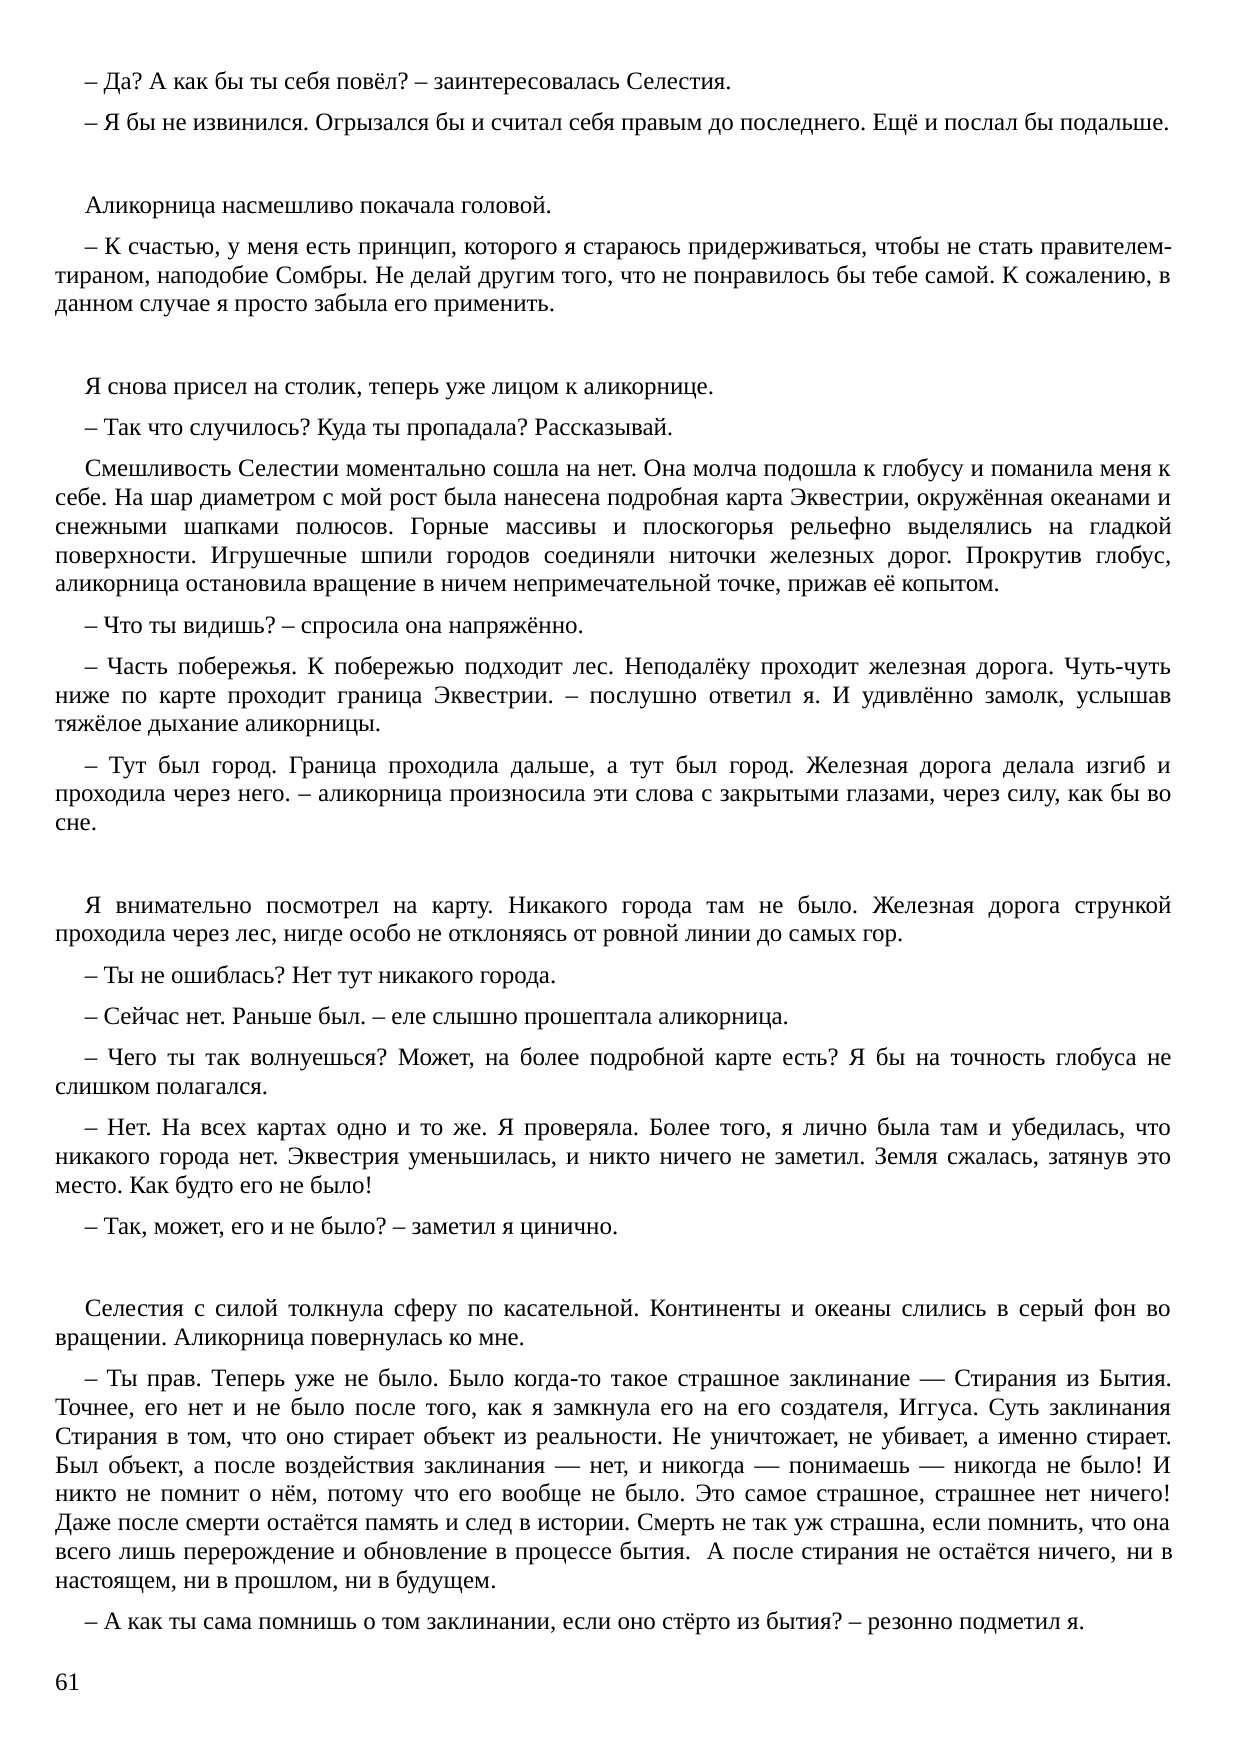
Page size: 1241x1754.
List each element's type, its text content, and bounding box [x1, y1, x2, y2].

text – Нет. На всех картах одно и то же. Я проверяла. Более того, я лично была там и убедилась, что никакого города нет. Эквестрия уменьшилась, и никто ничего не заметил. Земля сжалась, затянув это место. Как будто его не было! [55, 1112, 1173, 1198]
text – Ты прав. Теперь уже не было. Было когда-то такое страшное заклинание — Стирания из Бытия. Точнее, его нет и не было после того, как я замкнула его на его создателя, Иггуса. Суть заклинания Стирания в том, что оно стирает объект из реальности. Не уничтожает, не убивает, а именно стирает. Был объект, а после воздействия заклинания — нет, и никогда — понимаешь — никогда не было! И никто не помнит о нём, потому что его вообще не было. Это самое страшное, страшнее нет ничего! Даже после смерти остаётся память и след в истории. Смерть не так уж страшна, если помнить, что она всего лишь перерождение и обновление в процессе бытия. А после стирания не остаётся ничего, ни в настоящем, ни в прошлом, ни в будущем. [55, 1363, 1173, 1593]
text Селестия с силой толкнула сферу по касательной. Континенты и океаны слились в серый фон во вращении. Аликорница повернулась ко мне. [55, 1293, 1173, 1351]
text – Что ты видишь? – спросила она напряжённо. [55, 610, 1173, 638]
text – Я бы не извинился. Огрызался бы и считал себя правым до последнего. Ещё и послал бы подальше. [55, 107, 1173, 136]
text – К счастью, у меня есть принцип, которого я стараюсь придерживаться, чтобы не стать правителем-тираном, наподобие Сомбры. Не делай другим того, что не понравилось бы тебе самой. К сожалению, в данном случае я просто забыла его применить. [55, 231, 1173, 317]
text Аликорница насмешливо покачала головой. [55, 190, 1173, 218]
text – Да? А как бы ты себя повёл? – заинтересовалась Селестия. [55, 66, 1173, 95]
text – Так, может, его и не было? – заметил я цинично. [55, 1211, 1173, 1240]
text – Чего ты так волнуешься? Может, на более подробной карте есть? Я бы на точность глобуса не слишком полагался. [55, 1042, 1173, 1100]
text – Ты не ошиблась? Нет тут никакого города. [55, 960, 1173, 988]
text – А как ты сама помнишь о том заклинании, если оно стёрто из бытия? – резонно подметил я. [55, 1606, 1173, 1635]
text – Тут был город. Граница проходила дальше, а тут был город. Железная дорога делала изгиб и проходила через него. – аликорница произносила эти слова с закрытыми глазами, через силу, как бы во сне. [55, 750, 1173, 836]
text Я снова присел на столик, теперь уже лицом к аликорнице. [55, 371, 1173, 400]
text Я внимательно посмотрел на карту. Никакого города там не было. Железная дорога стрункой проходила через лес, нигде особо не отклоняясь от ровной линии до самых гор. [55, 890, 1173, 947]
text Смешливость Селестии моментально сошла на нет. Она молча подошла к глобусу и поманила меня к себе. На шар диаметром с мой рост была нанесена подробная карта Эквестрии, окружённая океанами и снежными шапками полюсов. Горные массивы и плоскогорья рельефно выделялись на гладкой поверхности. Игрушечные шпили городов соединяли ниточки железных дорог. Прокрутив глобус, аликорница остановила вращение в ничем непримечательной точке, прижав её копытом. [55, 453, 1173, 597]
text – Сейчас нет. Раньше был. – еле слышно прошептала аликорница. [55, 1001, 1173, 1030]
text – Часть побережья. К побережью подходит лес. Неподалёку проходит железная дорога. Чуть-чуть ниже по карте проходит граница Эквестрии. – послушно ответил я. И удивлённо замолк, услышав тяжёлое дыхание аликорницы. [55, 651, 1173, 737]
text – Так что случилось? Куда ты пропадала? Рассказывай. [55, 412, 1173, 441]
